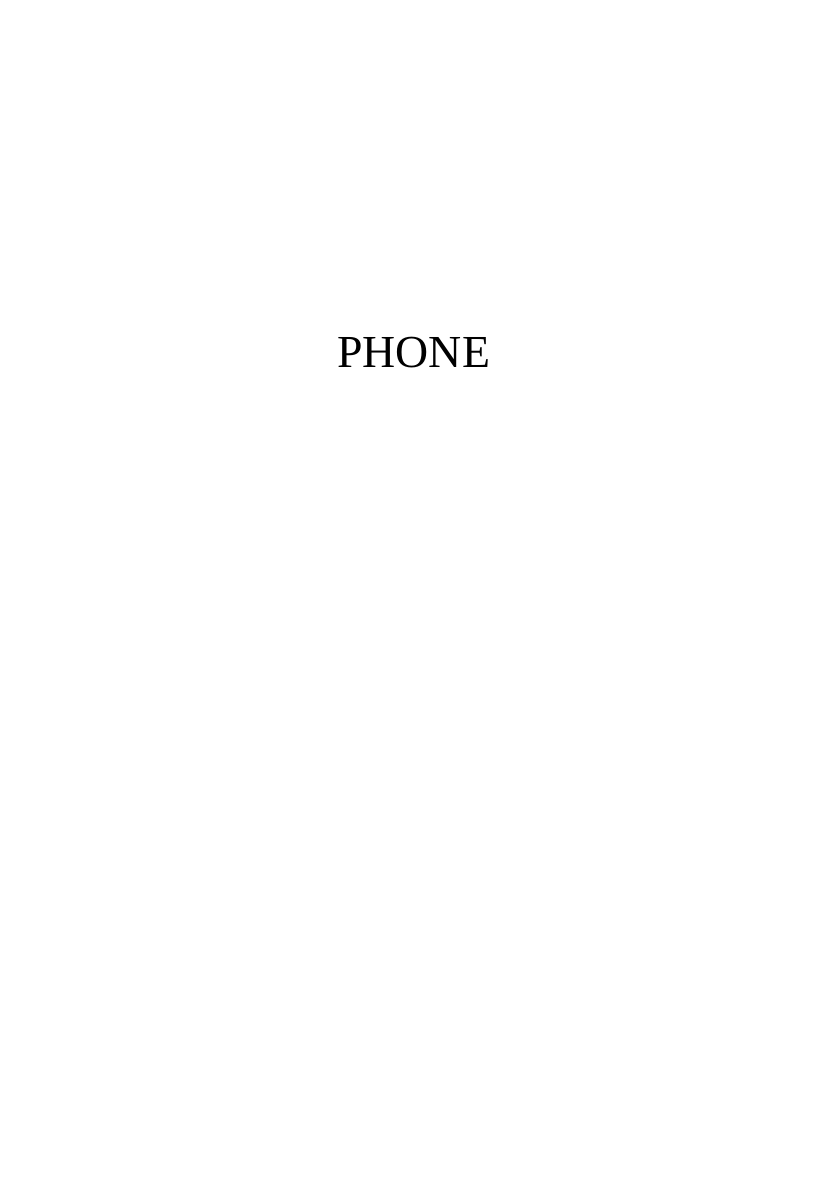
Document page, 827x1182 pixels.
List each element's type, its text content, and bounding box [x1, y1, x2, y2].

text PHONE [88, 325, 738, 377]
